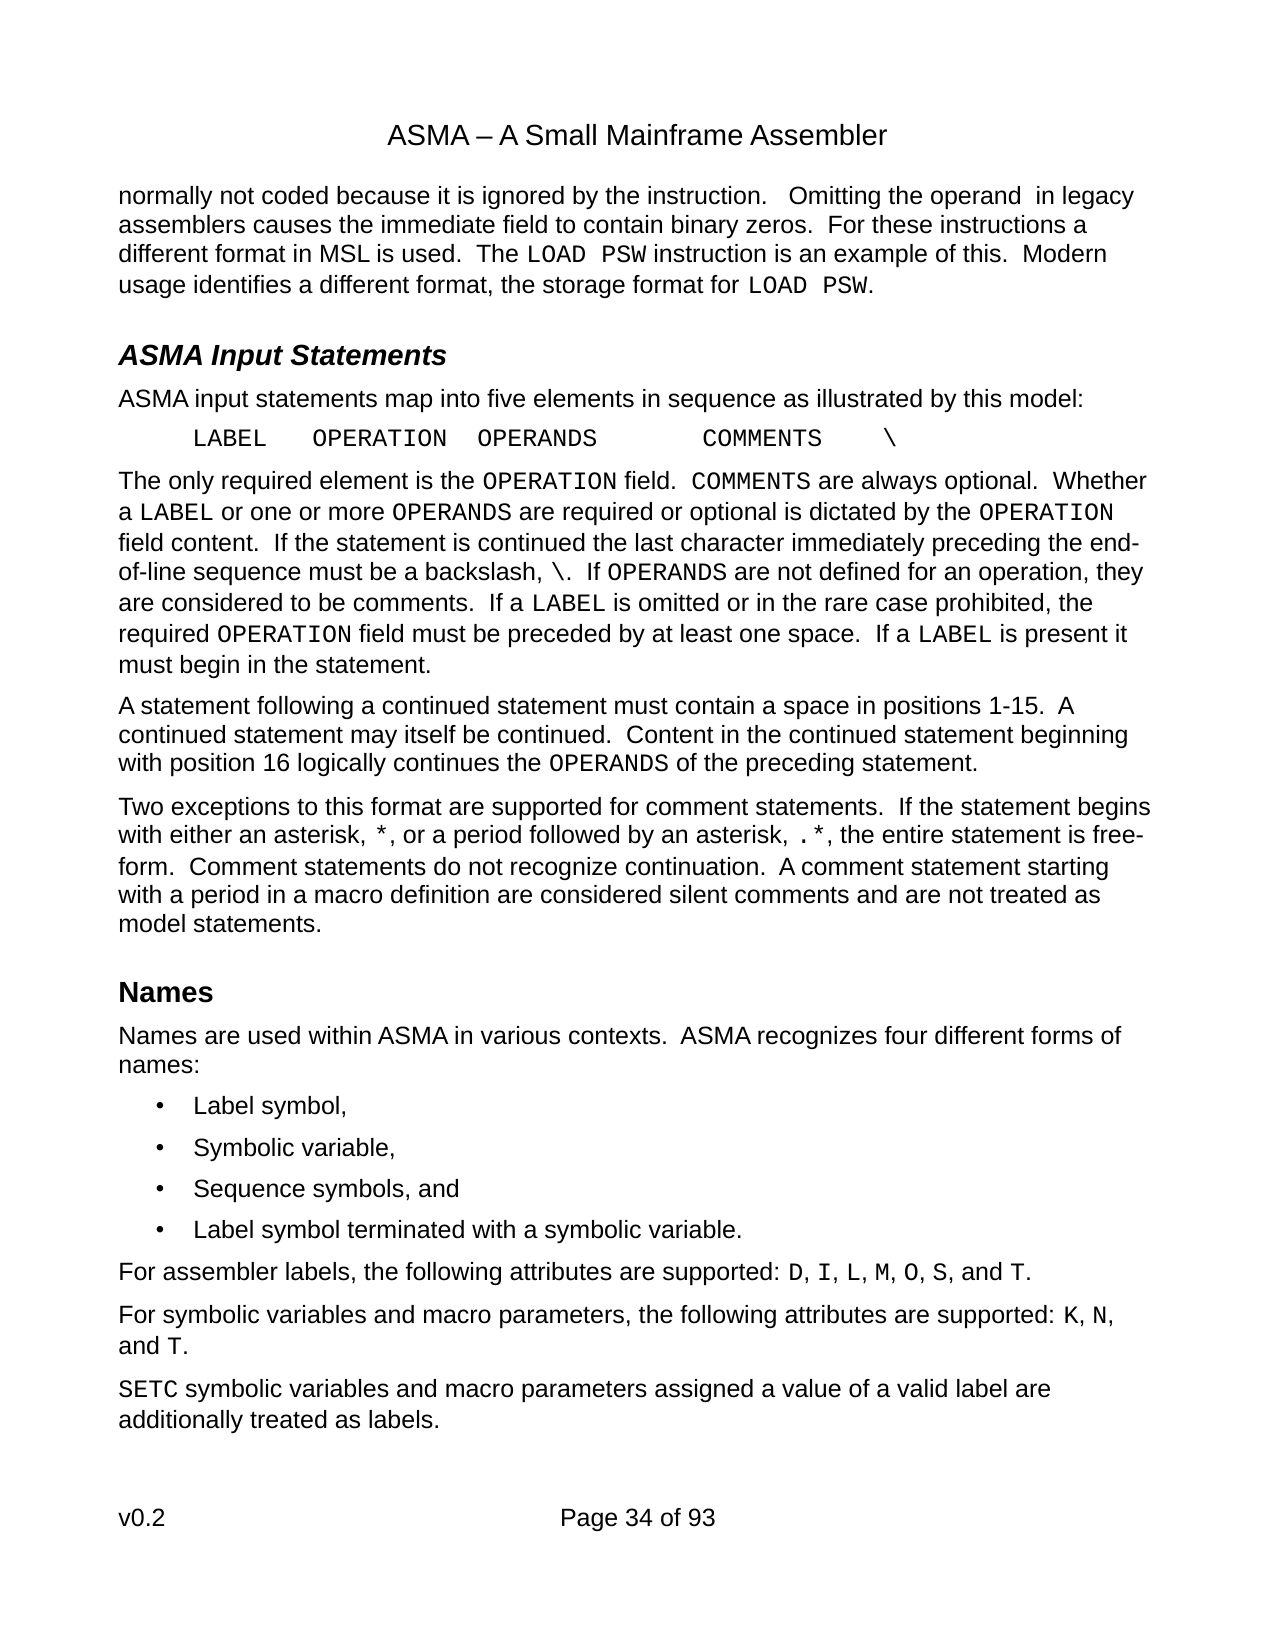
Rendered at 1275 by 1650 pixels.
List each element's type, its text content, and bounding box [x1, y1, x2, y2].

subtitle ASMA Input Statements [118, 338, 1157, 372]
text normally not coded because it is ignored by the instruction. Omitting the operand in legacy assemblers causes the immediate field to contain binary zeros. For these instructions a different format in MSL is used. The LOAD PSW instruction is an example of this. Modern usage identifies a different format, the storage format for LOAD PSW. [118, 181, 1157, 301]
text Names are used within ASMA in various contexts. ASMA recognizes four different forms of names: [118, 1021, 1157, 1079]
text SETC symbolic variables and macro parameters assigned a value of a valid label are additionally treated as labels. [118, 1374, 1157, 1434]
text For assembler labels, the following attributes are supported: D, I, L, M, O, S, and T. [118, 1257, 1157, 1288]
text Two exceptions to this format are supported for comment statements. If the statement begins with either an asterisk, *, or a period followed by an asterisk, .*, the entire statement is free-form. Comment statements do not recognize continuation. A comment statement starting with a period in a macro definition are considered silent comments and are not treated as model statements. [118, 792, 1157, 938]
text LABEL OPERATION OPERANDS COMMENTS \ [192, 425, 1157, 454]
text The only required element is the OPERATION field. COMMENTS are always optional. Whether a LABEL or one or more OPERANDS are required or optional is dictated by the OPERATION field content. If the statement is continued the last character immediately preceding the end-of-line sequence must be a backslash, \. If OPERANDS are not defined for an operation, they are considered to be comments. If a LABEL is omitted or in the rare case prohibited, the required OPERATION field must be preceded by at least one space. If a LABEL is present it must begin in the statement. [118, 466, 1157, 678]
text For symbolic variables and macro parameters, the following attributes are supported: K, N, and T. [118, 1300, 1157, 1362]
list Label symbol terminated with a symbolic variable. [156, 1215, 1157, 1244]
list Label symbol, [156, 1091, 1157, 1120]
text A statement following a continued statement must contain a space in positions 1-15. A continued statement may itself be continued. Content in the continued statement beginning with position 16 logically continues the OPERANDS of the preceding statement. [118, 691, 1157, 779]
list Symbolic variable, [156, 1133, 1157, 1161]
text ASMA input statements map into five elements in sequence as illustrated by this model: [118, 384, 1157, 413]
list Sequence symbols, and [156, 1174, 1157, 1203]
subtitle Names [118, 975, 1157, 1009]
